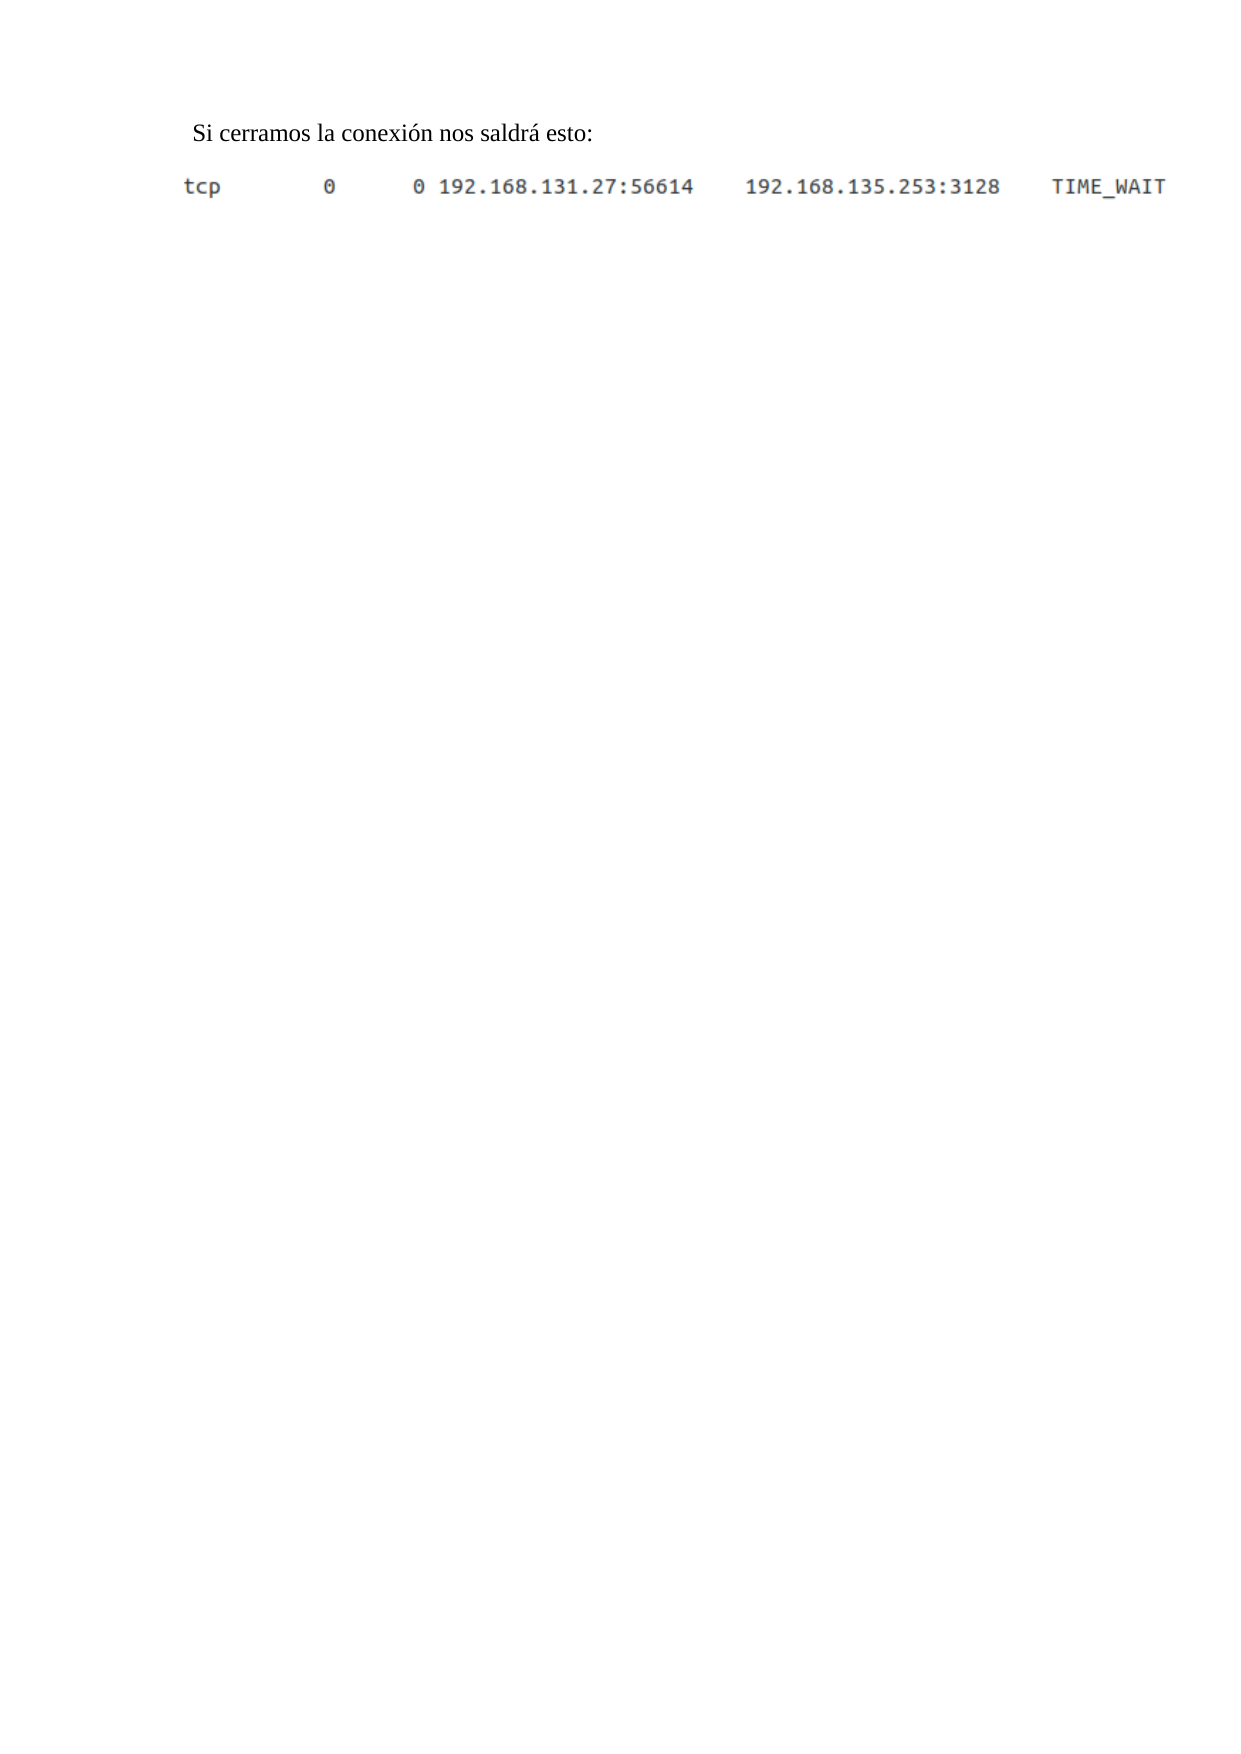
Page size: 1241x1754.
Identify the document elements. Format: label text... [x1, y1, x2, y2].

text Si cerramos la conexión nos saldrá esto: [118, 118, 1122, 147]
picture [183, 175, 1188, 204]
